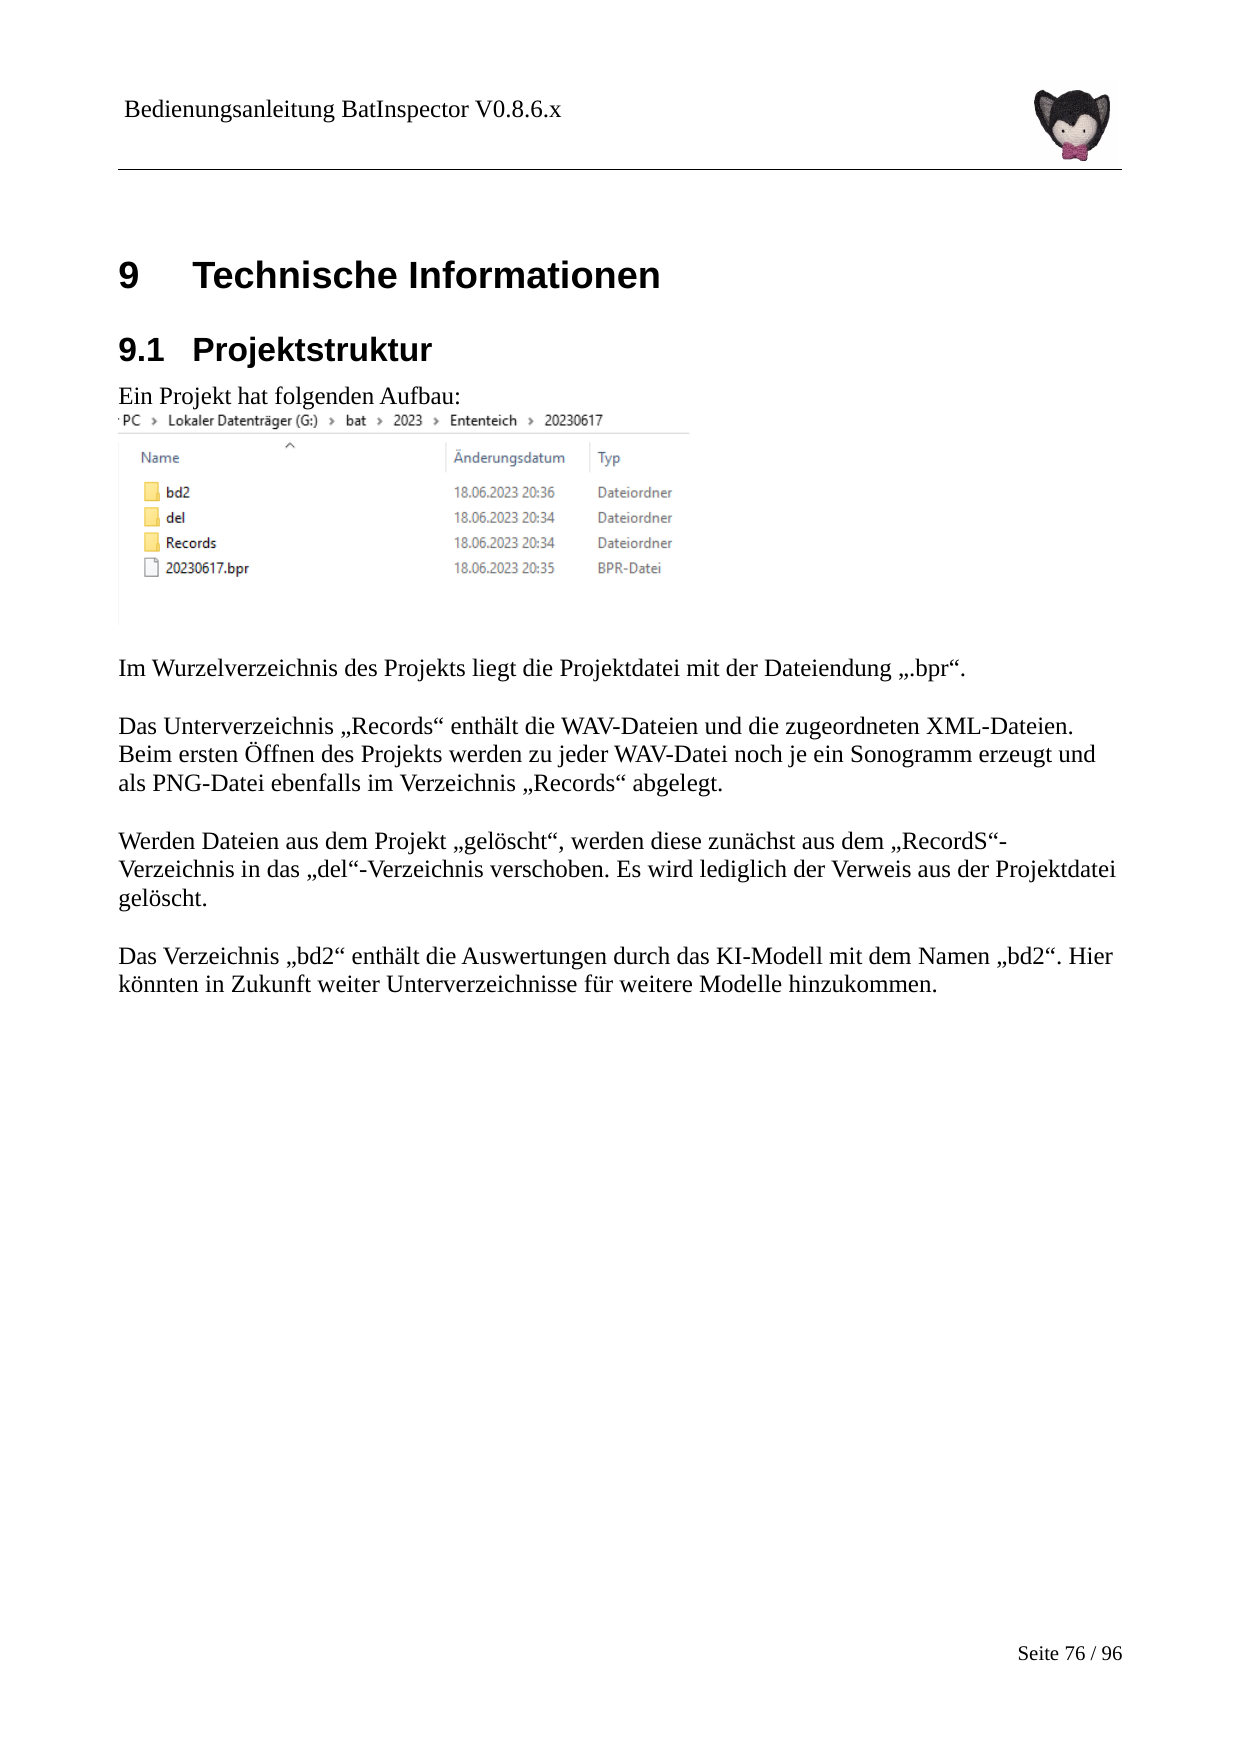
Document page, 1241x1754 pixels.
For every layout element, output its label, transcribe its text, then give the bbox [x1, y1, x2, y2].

text Das Unterverzeichnis „Records“ enthält die WAV-Dateien und die zugeordneten XML-Dateien. Beim ersten Öffnen des Projekts werden zu jeder WAV-Datei noch je ein Sonogramm erzeugt und als PNG-Datei ebenfalls im Verzeichnis „Records“ abgelegt. [118, 711, 1122, 797]
subtitle Projektstruktur [118, 330, 1122, 369]
text Werden Dateien aus dem Projekt „gelöscht“, werden diese zunächst aus dem „RecordS“-Verzeichnis in das „del“-Verzeichnis verschoben. Es wird lediglich der Verweis aus der Projektdatei gelöscht. [118, 826, 1122, 912]
picture [1030, 80, 1119, 169]
text Das Verzeichnis „bd2“ enthält die Auswertungen durch das KI-Modell mit dem Namen „bd2“. Hier könnten in Zukunft weiter Unterverzeichnisse für weitere Modelle hinzukommen. [118, 941, 1122, 998]
picture [118, 410, 690, 625]
text Im Wurzelverzeichnis des Projekts liegt die Projektdatei mit der Dateiendung „.bpr“. [118, 653, 1122, 682]
subtitle Technische Informationen [118, 253, 1122, 297]
text Ein Projekt hat folgenden Aufbau: [118, 381, 1122, 410]
